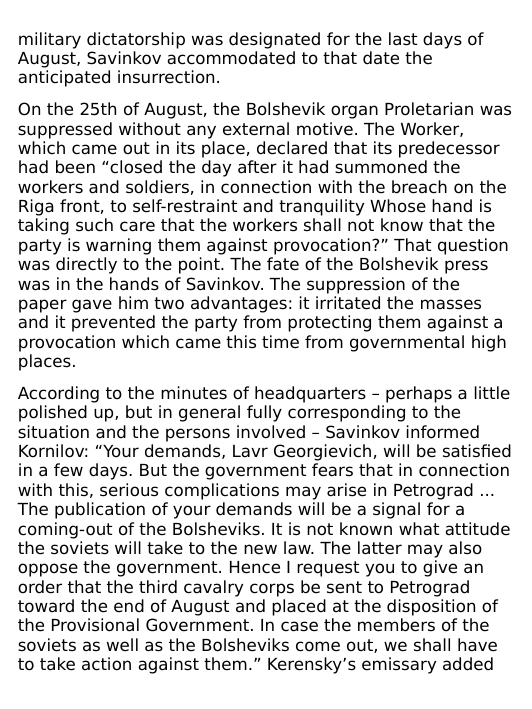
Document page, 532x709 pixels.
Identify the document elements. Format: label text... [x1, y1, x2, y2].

text On the 25th of August, the Bolshevik organ Proletarian was suppressed without any external motive. The Worker, which came out in its place, declared that its predecessor had been “closed the day after it had summoned the workers and soldiers, in connection with the breach on the Riga front, to self-restraint and tranquility Whose hand is taking such care that the workers shall not know that the party is warning them against provocation?” That question was directly to the point. The fate of the Bolshevik press was in the hands of Savinkov. The suppression of the paper gave him two advantages: it irritated the masses and it prevented the party from protecting them against a provocation which came this time from governmental high places. [18, 100, 514, 371]
text According to the minutes of headquarters – perhaps a little polished up, but in general fully corresponding to the situation and the persons involved – Savinkov informed Kornilov: “Your demands, Lavr Georgievich, will be satisfied in a few days. But the government fears that in connection with this, serious complications may arise in Petrograd ... The publication of your demands will be a signal for a coming-out of the Bolsheviks. It is not known what attitude the soviets will take to the new law. The latter may also oppose the government. Hence I request you to give an order that the third cavalry corps be sent to Petrograd toward the end of August and placed at the disposition of the Provisional Government. In case the members of the soviets as well as the Bolsheviks come out, we shall have to take action against them.” Kerensky’s emissary added [18, 384, 514, 674]
text military dictatorship was designated for the last days of August, Savinkov accommodated to that date the anticipated insurrection. [18, 29, 514, 88]
